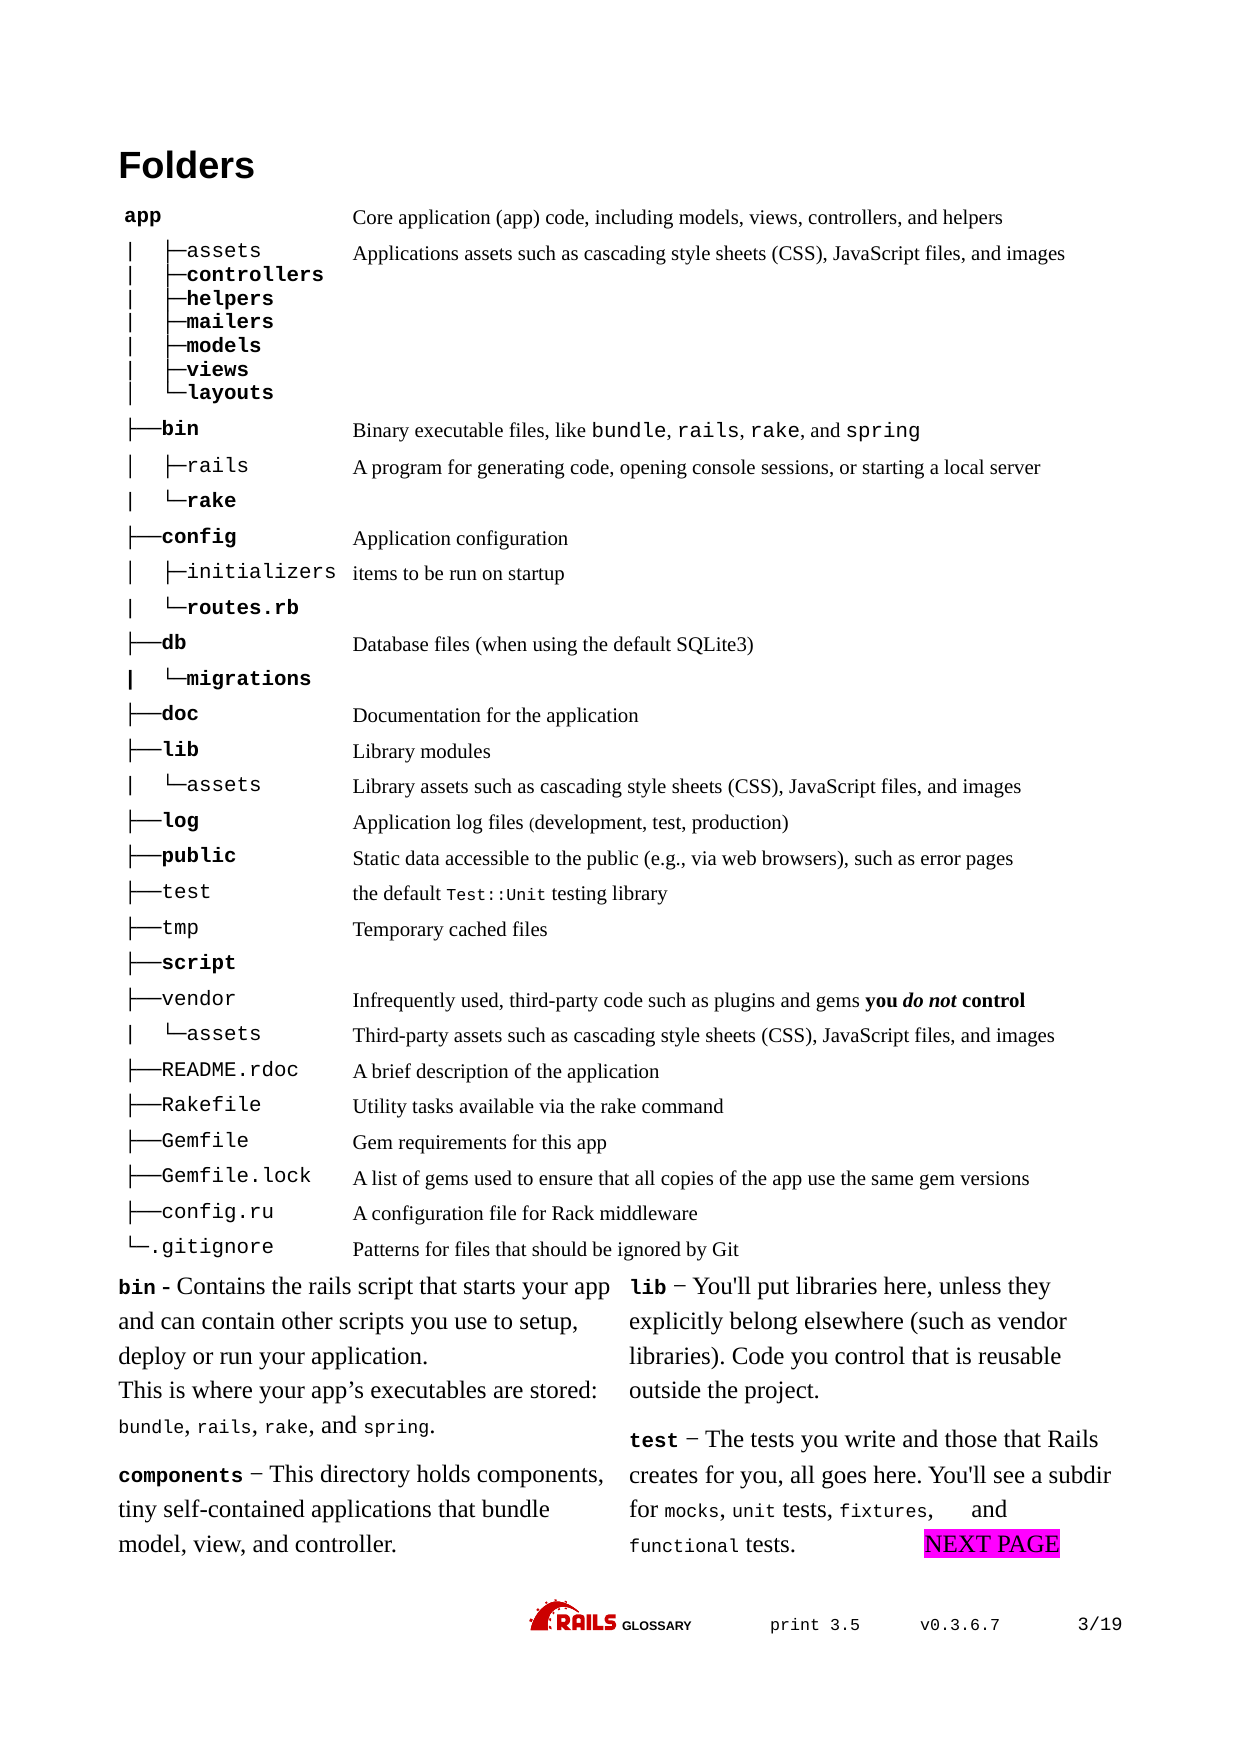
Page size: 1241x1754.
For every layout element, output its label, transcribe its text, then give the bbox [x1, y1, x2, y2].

text bin - Contains the rails script that starts your app and can contain other scripts you use to setup, deploy or run your application. This is where your app’s executables are stored: bundle, rails, rake, and spring. [118, 1271, 611, 1439]
table_cell ├──public [118, 840, 347, 875]
table_cell items to be run on startup [347, 556, 1120, 591]
table_cell Utility tasks available via the rake command [347, 1089, 1120, 1124]
table_cell Application log files (development, test, production) [347, 804, 1120, 840]
table_cell the default Test::Unit testing library [347, 875, 1120, 911]
table_header Core application (app) code, including models, views, controllers, and helpers [347, 199, 1120, 235]
table_cell Documentation for the application [347, 698, 1120, 733]
table_cell | └─assets [118, 769, 347, 804]
table_cell ├──log [118, 804, 347, 840]
table_cell | ├─assets | ├─controllers | ├─helpers | ├─mailers | ├─models | ├─views │ └─layouts [118, 235, 347, 412]
table_cell [347, 485, 1120, 520]
table_cell [347, 947, 1120, 982]
table_cell │ ├─initializers [118, 556, 347, 591]
table_cell Temporary cached files [347, 911, 1120, 947]
table_cell Database files (when using the default SQLite3) [347, 627, 1120, 662]
table_cell A brief description of the application [347, 1053, 1120, 1089]
table_cell ├──test [118, 875, 347, 911]
table_cell ├──README.rdoc [118, 1053, 347, 1089]
text components − This directory holds components, tiny self-contained applications that bundle model, view, and controller. [118, 1459, 611, 1558]
table_cell ├──Gemfile [118, 1124, 347, 1160]
table_cell | └─assets [118, 1018, 347, 1053]
table_cell │ ├─rails [118, 449, 347, 484]
table_cell ├──lib [118, 733, 347, 769]
text lib − You'll put libraries here, unless they explicitly belong elsewhere (such as vendor libraries). Code you control that is reusable outside the project. [629, 1271, 1122, 1404]
table_cell [347, 591, 1120, 627]
table_cell ├──vendor [118, 982, 347, 1018]
table_cell Applications assets such as cascading style sheets (CSS), JavaScript files, and images [347, 235, 1120, 412]
table_cell Static data accessible to the public (e.g., via web browsers), such as error pages [347, 840, 1120, 875]
table_cell ├──tmp [118, 911, 347, 947]
table_cell Application configuration [347, 520, 1120, 556]
table_cell ├──config.ru [118, 1195, 347, 1231]
table_cell Binary executable files, like bundle, rails, rake, and spring [347, 412, 1120, 449]
table_cell Gem requirements for this app [347, 1124, 1120, 1160]
table_cell ├──Gemfile.lock [118, 1160, 347, 1195]
table_cell ├──bin [118, 412, 347, 449]
table_cell A program for generating code, opening console sessions, or starting a local server [347, 449, 1120, 484]
subtitle Folders [118, 143, 611, 187]
table_cell ├──script [118, 947, 347, 982]
table_cell | └─rake [118, 485, 347, 520]
table_cell ├──db [118, 627, 347, 662]
table_cell A configuration file for Rack middleware [347, 1195, 1120, 1231]
table_cell Third-party assets such as cascading style sheets (CSS), JavaScript files, and images [347, 1018, 1120, 1053]
table_cell A list of gems used to ensure that all copies of the app use the same gem versions [347, 1160, 1120, 1195]
table_cell ├──config [118, 520, 347, 556]
table_cell Infrequently used, third-party code such as plugins and gems you do not control [347, 982, 1120, 1018]
table_cell Library assets such as cascading style sheets (CSS), JavaScript files, and images [347, 769, 1120, 804]
table_cell [347, 662, 1120, 698]
table_cell | └─routes.rb [118, 591, 347, 627]
table_cell Library modules [347, 733, 1120, 769]
table_cell ├──doc [118, 698, 347, 733]
table_cell | └─migrations [118, 662, 347, 698]
table_cell └─.gitignore [118, 1231, 347, 1266]
table_cell ├──Rakefile [118, 1089, 347, 1124]
table_header app [118, 199, 347, 235]
table_cell Patterns for files that should be ignored by Git [347, 1231, 1120, 1266]
text test − The tests you write and those that Rails creates for you, all goes here. You'll see a subdir for mocks, unit tests, fixtures, and functional tests. NEXT PAGE [629, 1424, 1122, 1558]
